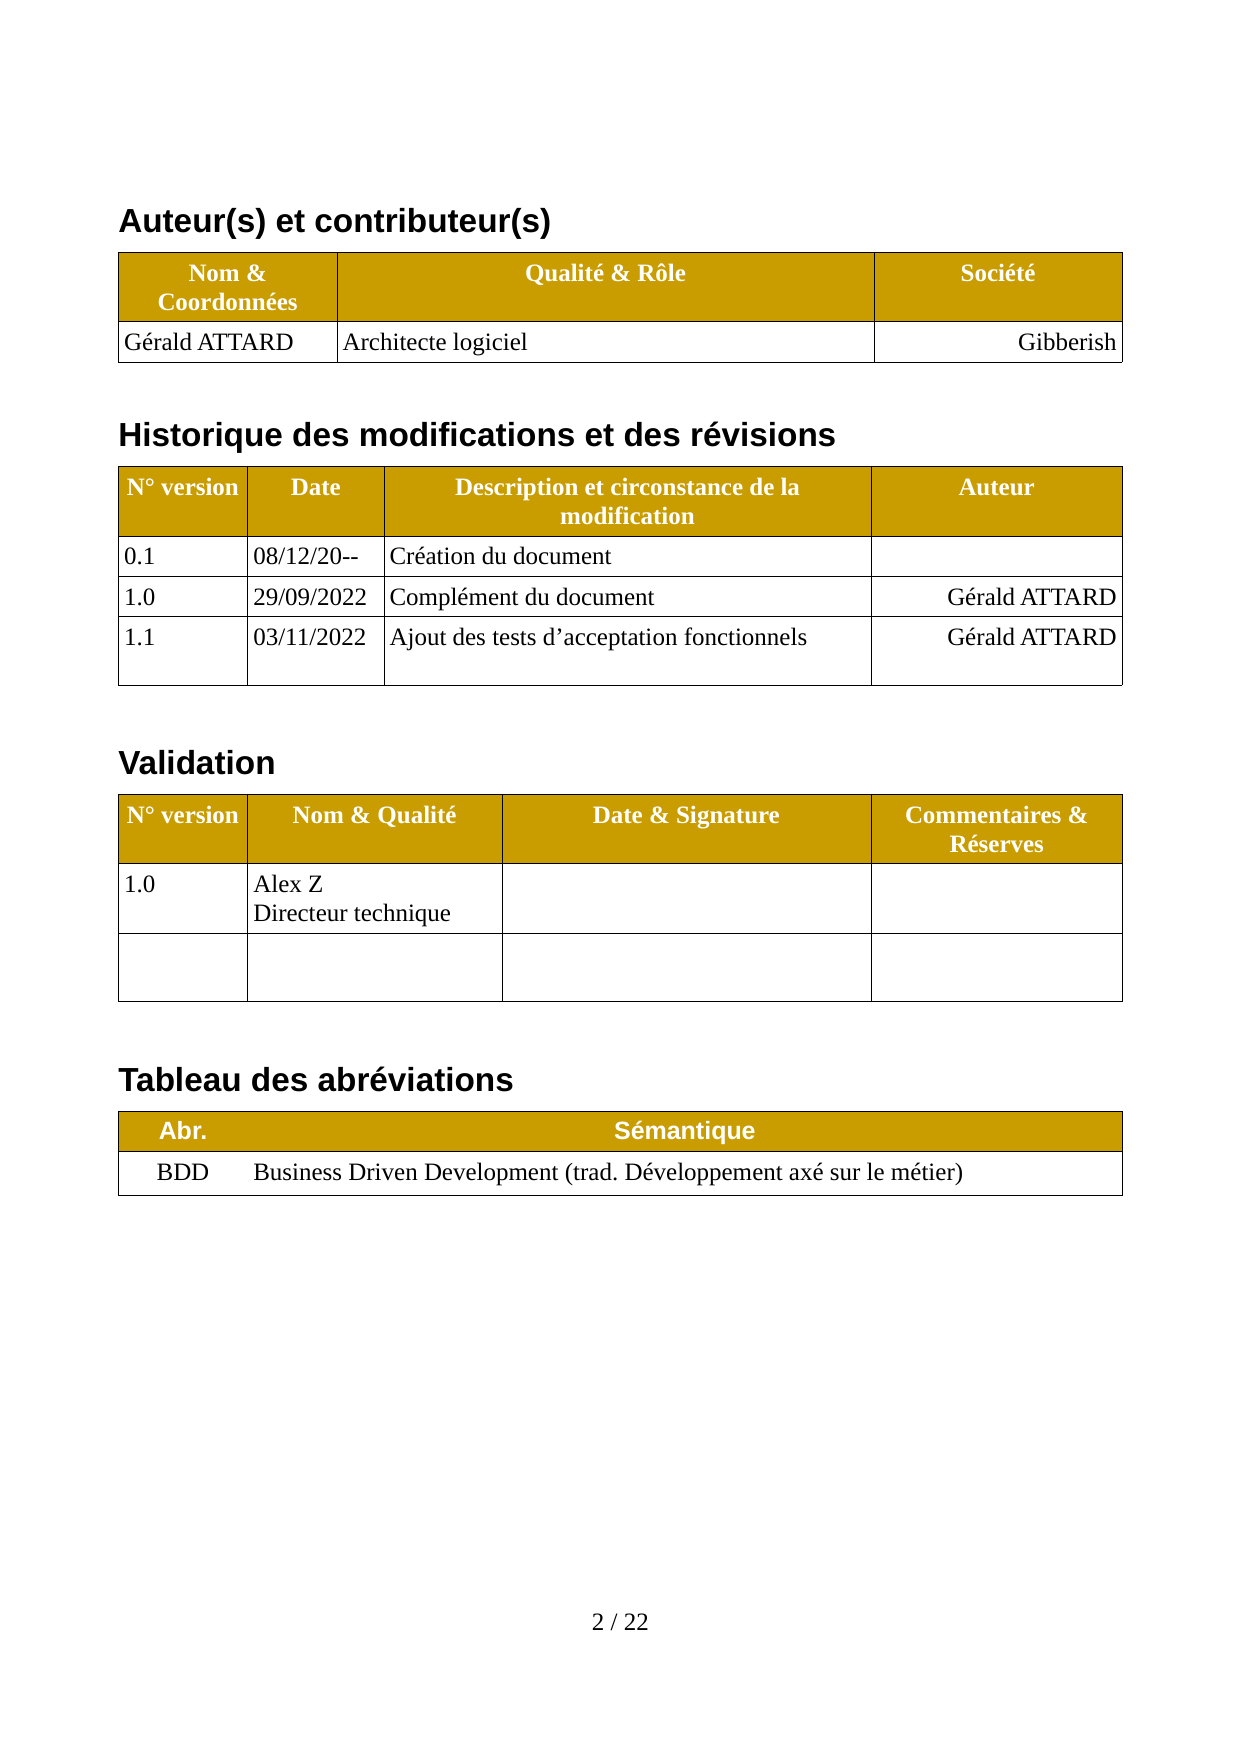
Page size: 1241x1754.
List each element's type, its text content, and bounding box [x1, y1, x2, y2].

table_cell [248, 934, 502, 1001]
table_cell [872, 537, 1122, 576]
table_cell Ajout des tests d’acceptation fonctionnels [385, 617, 871, 685]
table_cell Gérald ATTARD [119, 322, 337, 362]
table_cell 29/09/2022 [248, 577, 384, 616]
table_header Auteur [872, 467, 1122, 536]
table_cell Business Driven Development (trad. Développement axé sur le métier) [247, 1152, 1122, 1195]
table_cell Gérald ATTARD [872, 577, 1122, 616]
table_cell Architecte logiciel [338, 322, 874, 362]
table_cell [872, 934, 1122, 1001]
table_cell 08/12/20-- [248, 537, 384, 576]
table_header Description et circonstance de la modification [385, 467, 871, 536]
table_cell [119, 934, 247, 1001]
table_header Abr. [119, 1112, 247, 1151]
table_header Nom & Coordonnées [119, 253, 337, 321]
table_header Qualité & Rôle [338, 253, 874, 321]
table_cell [503, 934, 871, 1001]
subtitle Auteur(s) et contributeur(s) [118, 201, 1122, 240]
subtitle Historique des modifications et des révisions [118, 416, 1122, 454]
table_cell Complément du document [385, 577, 871, 616]
table_cell [503, 864, 871, 932]
table_cell Alex Z Directeur technique [248, 864, 502, 932]
table_header N° version [119, 467, 247, 536]
table_cell 03/11/2022 [248, 617, 384, 685]
table_header Sémantique [247, 1112, 1122, 1151]
table_header Nom & Qualité [248, 795, 502, 863]
table_header Commentaires & Réserves [872, 795, 1122, 863]
table_cell Gibberish [875, 322, 1122, 362]
table_cell 1.0 [119, 864, 247, 932]
table_header Date [248, 467, 384, 536]
table_cell Création du document [385, 537, 871, 576]
table_cell 1.0 [119, 577, 247, 616]
table_header N° version [119, 795, 247, 863]
table_cell Gérald ATTARD [872, 617, 1122, 685]
table_cell BDD [119, 1152, 247, 1195]
table_header Société [875, 253, 1122, 321]
table_cell [872, 864, 1122, 932]
table_header Date & Signature [503, 795, 871, 863]
table_cell 0.1 [119, 537, 247, 576]
table_cell 1.1 [119, 617, 247, 685]
subtitle Validation [118, 743, 1122, 782]
subtitle Tableau des abréviations [118, 1059, 1122, 1098]
